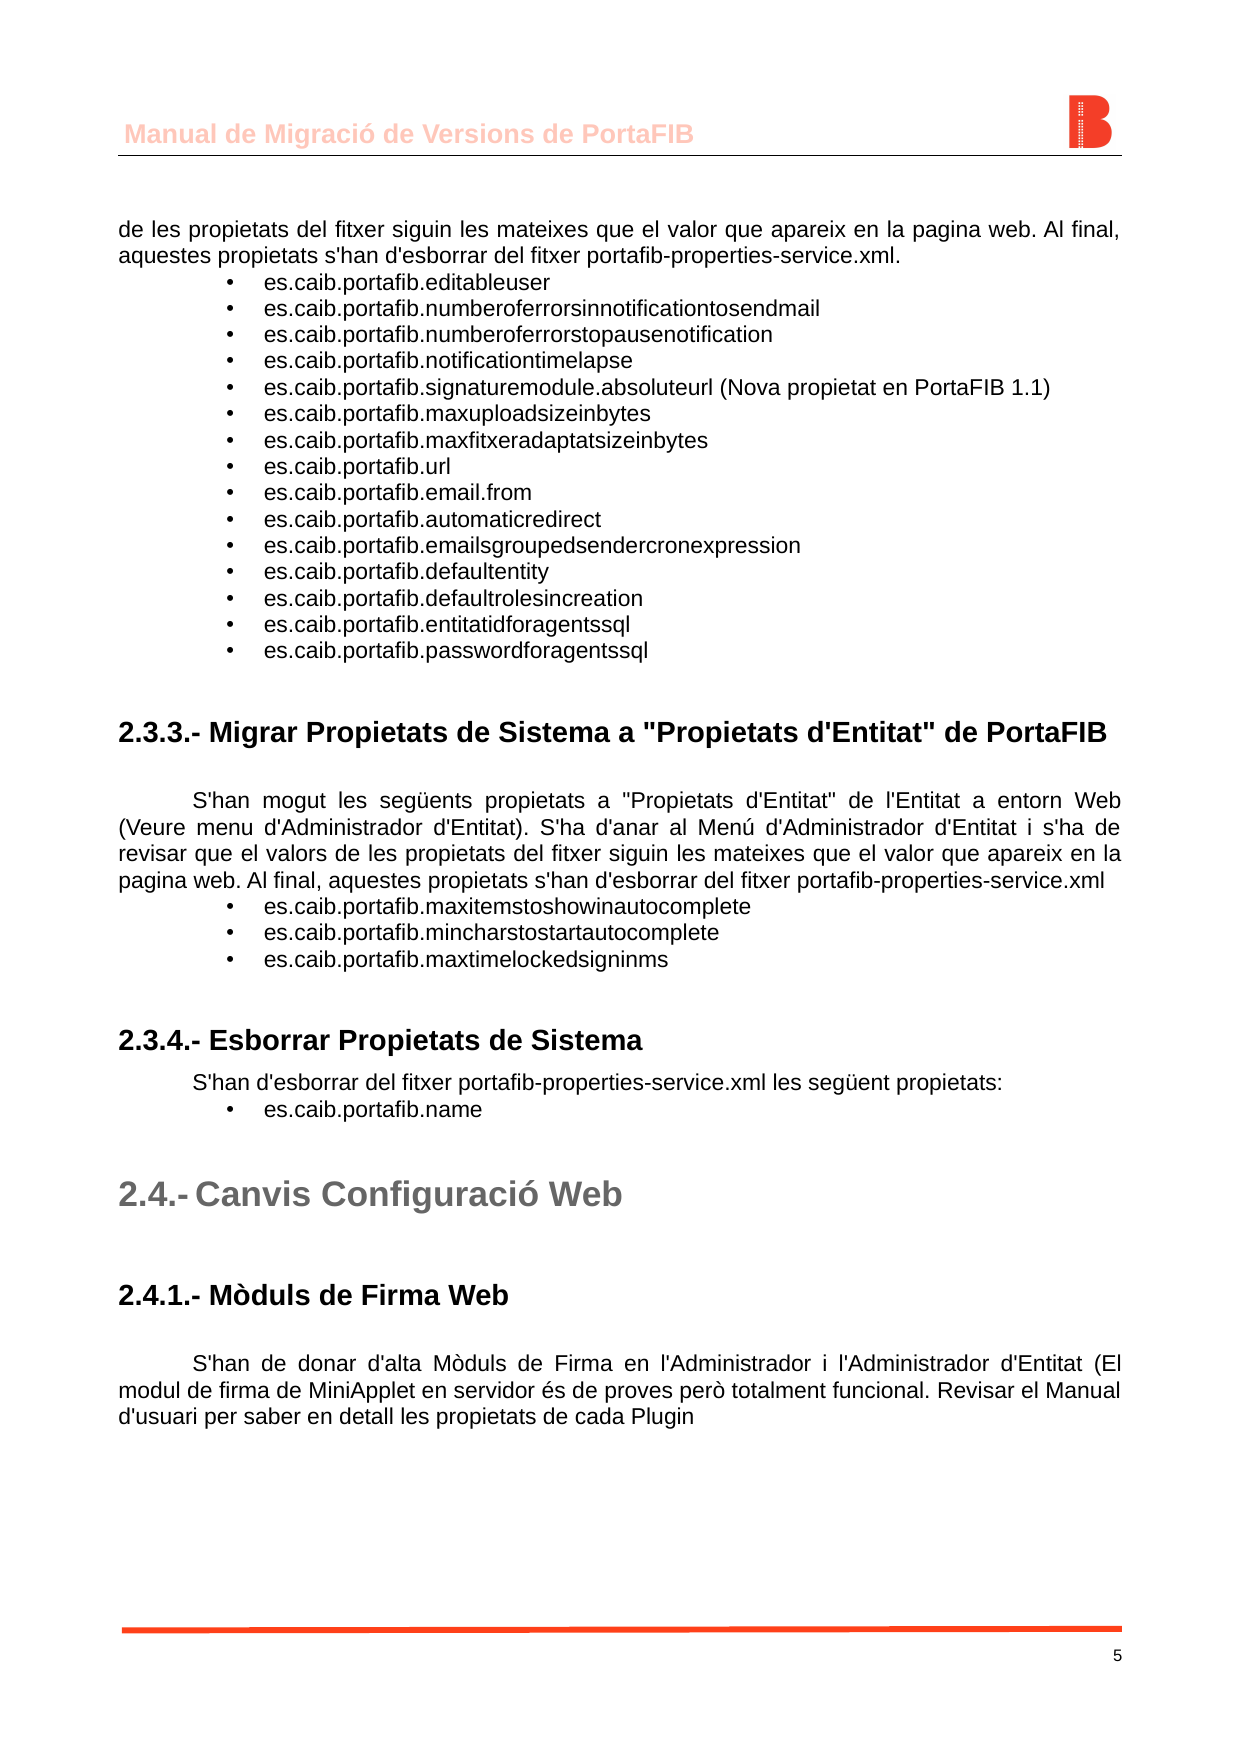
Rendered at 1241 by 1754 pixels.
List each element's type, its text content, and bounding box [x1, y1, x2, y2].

text S'han de donar d'alta Mòduls de Firma en l'Administrador i l'Administrador d'Entitat (El modul de firma de MiniApplet en servidor és de proves però totalment funcional. Revisar el Manual d'usuari per saber en detall les propietats de cada Plugin [118, 1350, 1122, 1429]
subtitle Mòduls de Firma Web [118, 1278, 1122, 1312]
list es.caib.portafib.defaultrolesincreation [226, 585, 1122, 611]
list es.caib.portafib.mincharstostartautocomplete [226, 919, 1122, 946]
text de les propietats del fitxer siguin les mateixes que el valor que apareix en la pagina web. Al final, aquestes propietats s'han d'esborrar del fitxer portafib-properties-service.xml. [118, 216, 1122, 268]
list es.caib.portafib.emailsgroupedsendercronexpression [226, 532, 1122, 558]
list es.caib.portafib.numberoferrorsinnotificationtosendmail [226, 295, 1122, 321]
list es.caib.portafib.maxitemstoshowinautocomplete [226, 893, 1122, 919]
list es.caib.portafib.maxfitxeradaptatsizeinbytes [226, 427, 1122, 453]
list es.caib.portafib.passwordforagentssql [226, 637, 1122, 664]
subtitle Migrar Propietats de Sistema a "Propietats d'Entitat" de PortaFIB [118, 715, 1122, 749]
list es.caib.portafib.automaticredirect [226, 506, 1122, 532]
list es.caib.portafib.numberoferrorstopausenotification [226, 321, 1122, 347]
list es.caib.portafib.maxuploadsizeinbytes [226, 400, 1122, 427]
text S'han d'esborrar del fitxer portafib-properties-service.xml les següent propietats: [118, 1069, 1122, 1096]
list es.caib.portafib.maxtimelockedsigninms [226, 946, 1122, 972]
subtitle Esborrar Propietats de Sistema [118, 1023, 1122, 1057]
list es.caib.portafib.signaturemodule.absoluteurl (Nova propietat en PortaFIB 1.1) [226, 374, 1122, 400]
list es.caib.portafib.email.from [226, 479, 1122, 506]
list es.caib.portafib.notificationtimelapse [226, 347, 1122, 374]
list es.caib.portafib.name [226, 1096, 1122, 1122]
subtitle Canvis Configuració Web [118, 1173, 1122, 1214]
text S'han mogut les següents propietats a "Propietats d'Entitat" de l'Entitat a entorn Web (Veure menu d'Administrador d'Entitat). S'ha d'anar al Menú d'Administrador d'Entitat i s'ha de revisar que el valors de les propietats del fitxer siguin les mateixes que el valor que apareix en la pagina web. Al final, aquestes propietats s'han d'esborrar del fitxer portafib-properties-service.xml [118, 787, 1122, 893]
list es.caib.portafib.editableuser [226, 268, 1122, 295]
list es.caib.portafib.entitatidforagentssql [226, 611, 1122, 637]
list es.caib.portafib.defaultentity [226, 558, 1122, 585]
list es.caib.portafib.url [226, 453, 1122, 479]
picture [1063, 94, 1117, 150]
